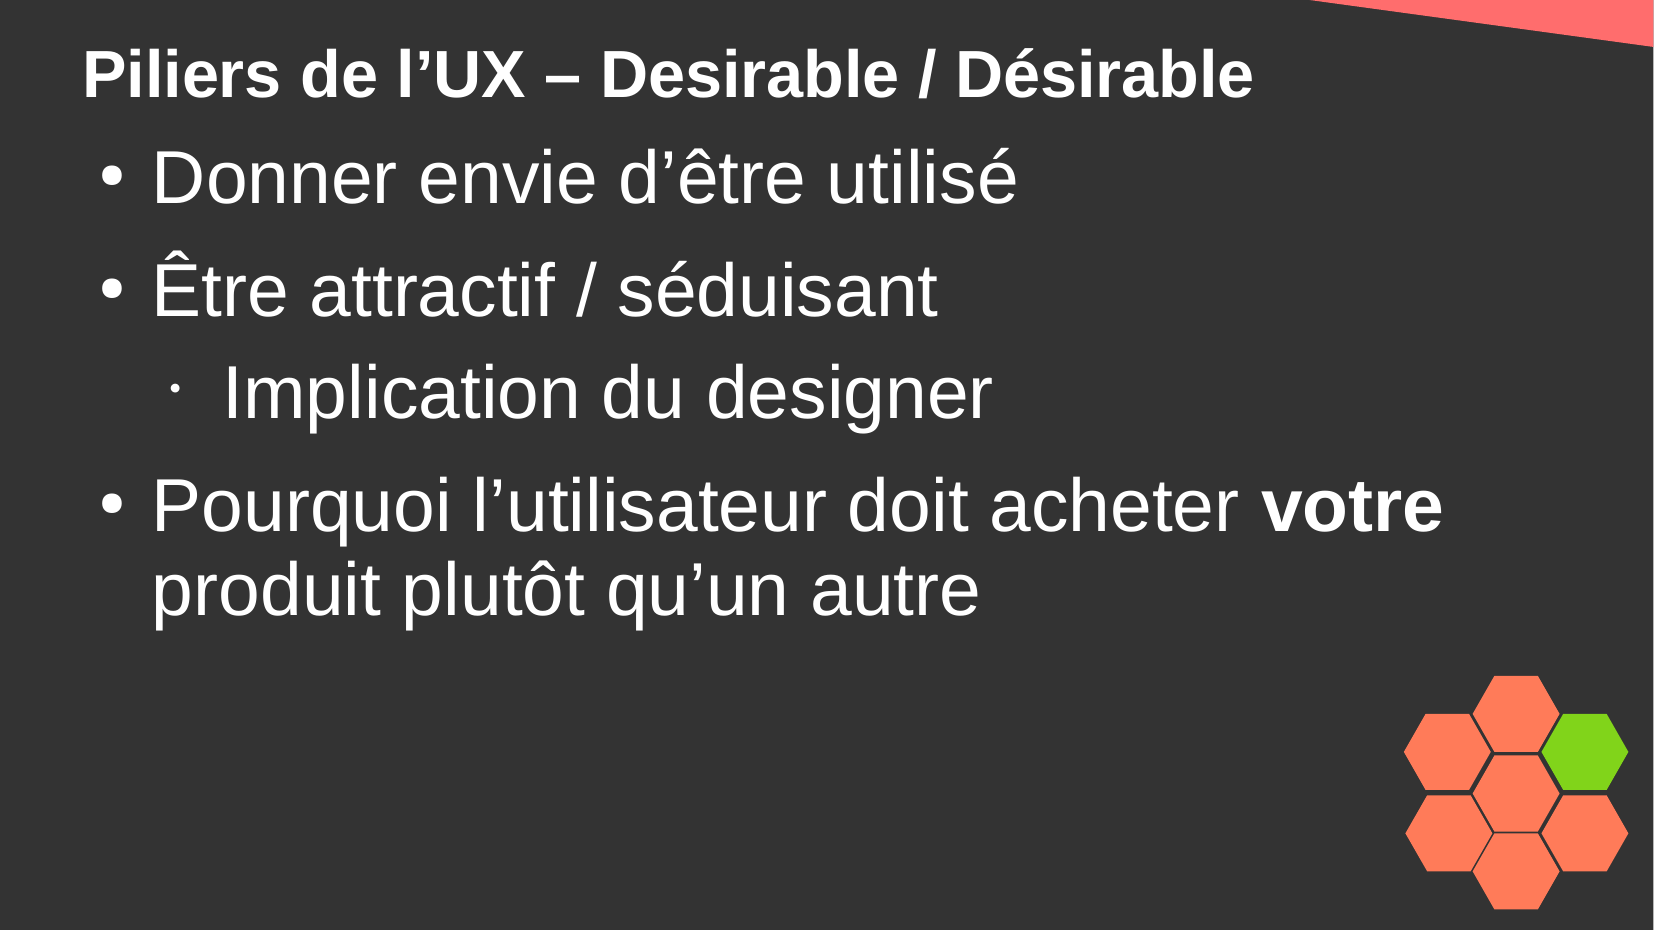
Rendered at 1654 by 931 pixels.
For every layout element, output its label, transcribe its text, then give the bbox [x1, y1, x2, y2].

title Piliers de l’UX – Desirable / Désirable [82, 37, 1571, 114]
text_box [1405, 755, 1560, 910]
text_box [1541, 713, 1629, 790]
text_box [1472, 675, 1560, 752]
text_box [1541, 795, 1629, 872]
text_box [1403, 713, 1491, 790]
list Donner envie d’être utilisé Être attractif / séduisant Implication du designer Pourquoi l’utilisateur doit acheter votre produit plutôt qu’un autre [80, 135, 1620, 827]
text_box [1309, 0, 1654, 48]
